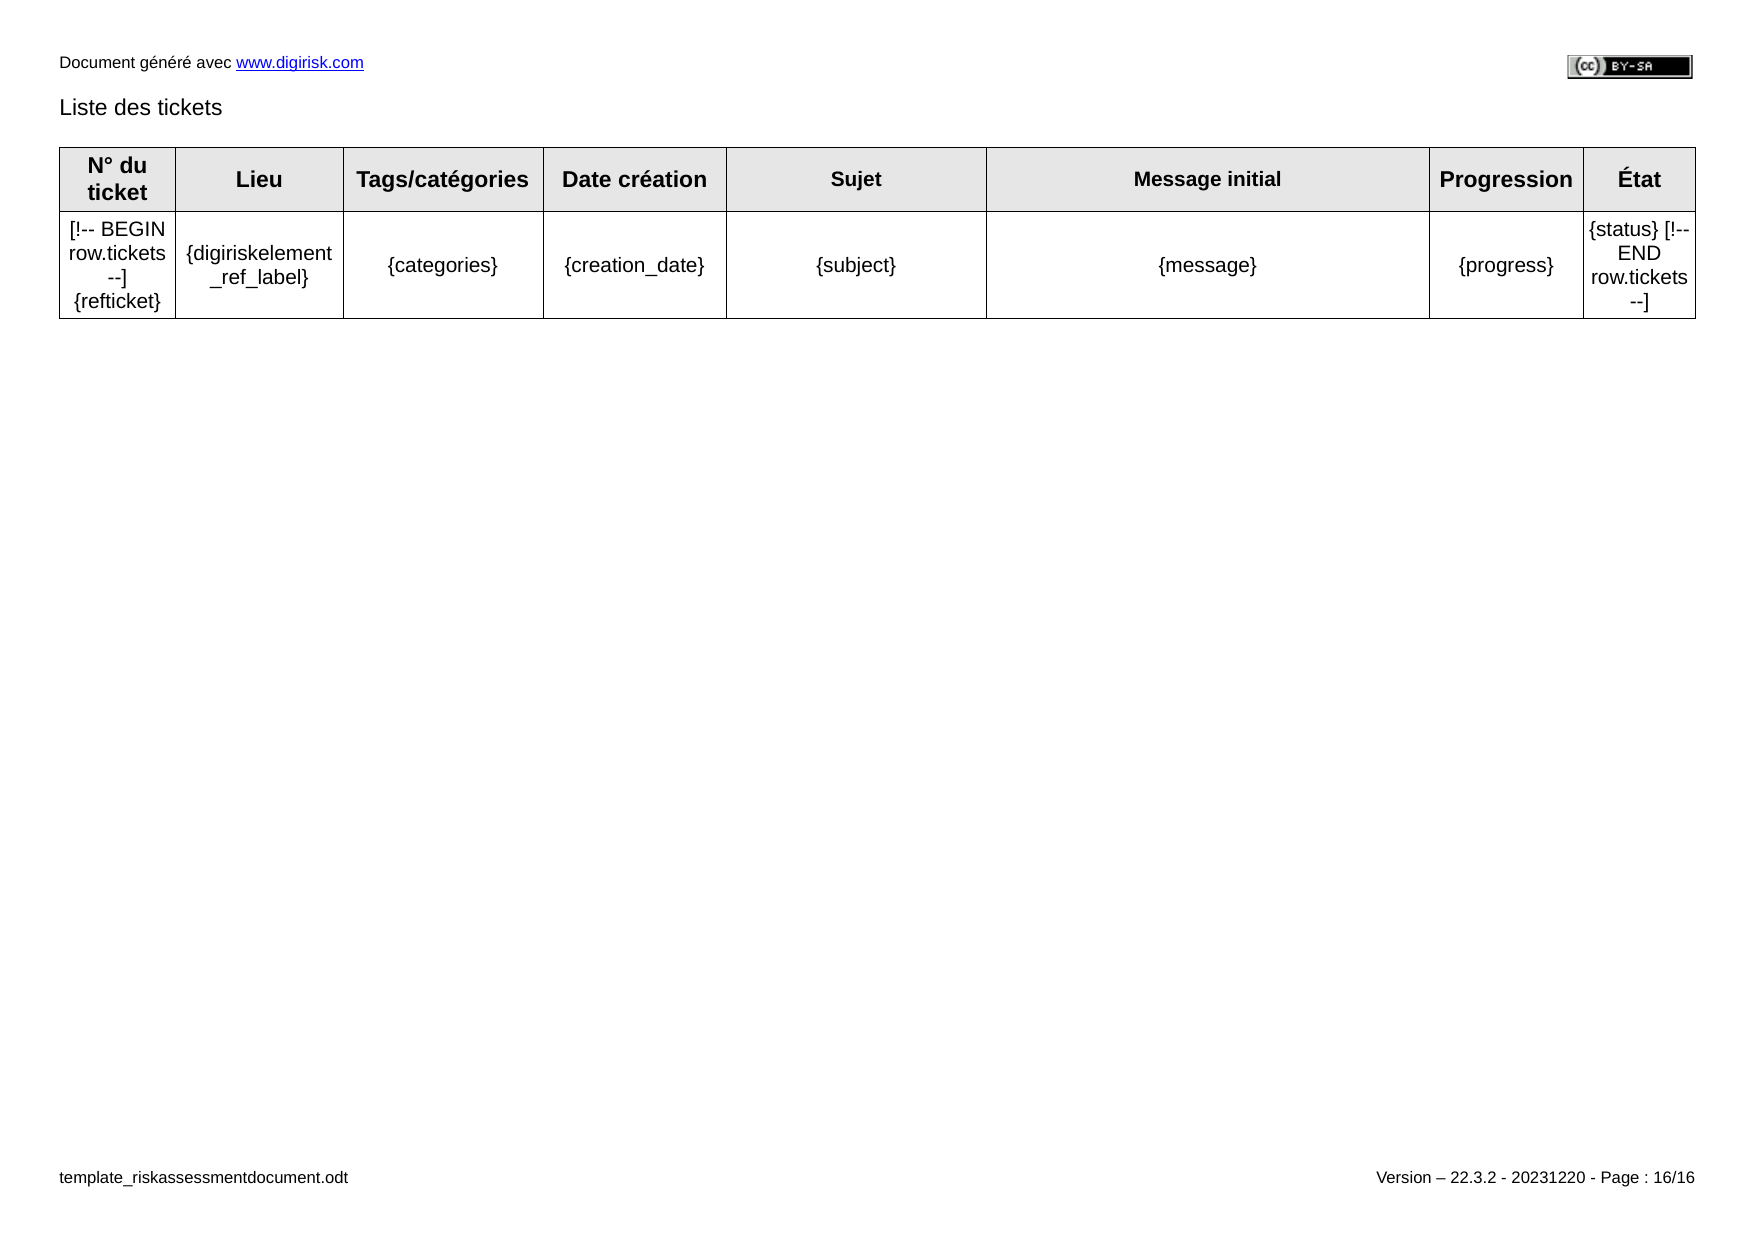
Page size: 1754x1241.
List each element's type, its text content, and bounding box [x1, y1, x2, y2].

table_cell {progress} [1430, 212, 1583, 318]
table_header Message initial [987, 148, 1429, 211]
table_cell {status} [!-- END row.tickets --] [1584, 212, 1695, 318]
table_cell {subject} [727, 212, 986, 318]
table_header État [1584, 148, 1695, 211]
picture [1567, 55, 1693, 79]
table_cell {creation_date} [544, 212, 726, 318]
table_header N° du ticket [60, 148, 175, 211]
table_header Date création [544, 148, 726, 211]
table_cell [!-- BEGIN row.tickets --]{refticket} [60, 212, 175, 318]
table_cell {categories} [344, 212, 543, 318]
table_cell {message} [987, 212, 1429, 318]
table_header Progression [1430, 148, 1583, 211]
table_cell {digiriskelement_ref_label} [176, 212, 343, 318]
table_header Tags/catégories [344, 148, 543, 211]
text Liste des tickets [59, 94, 1695, 120]
table_header Lieu [176, 148, 343, 211]
table_header Sujet [727, 148, 986, 211]
